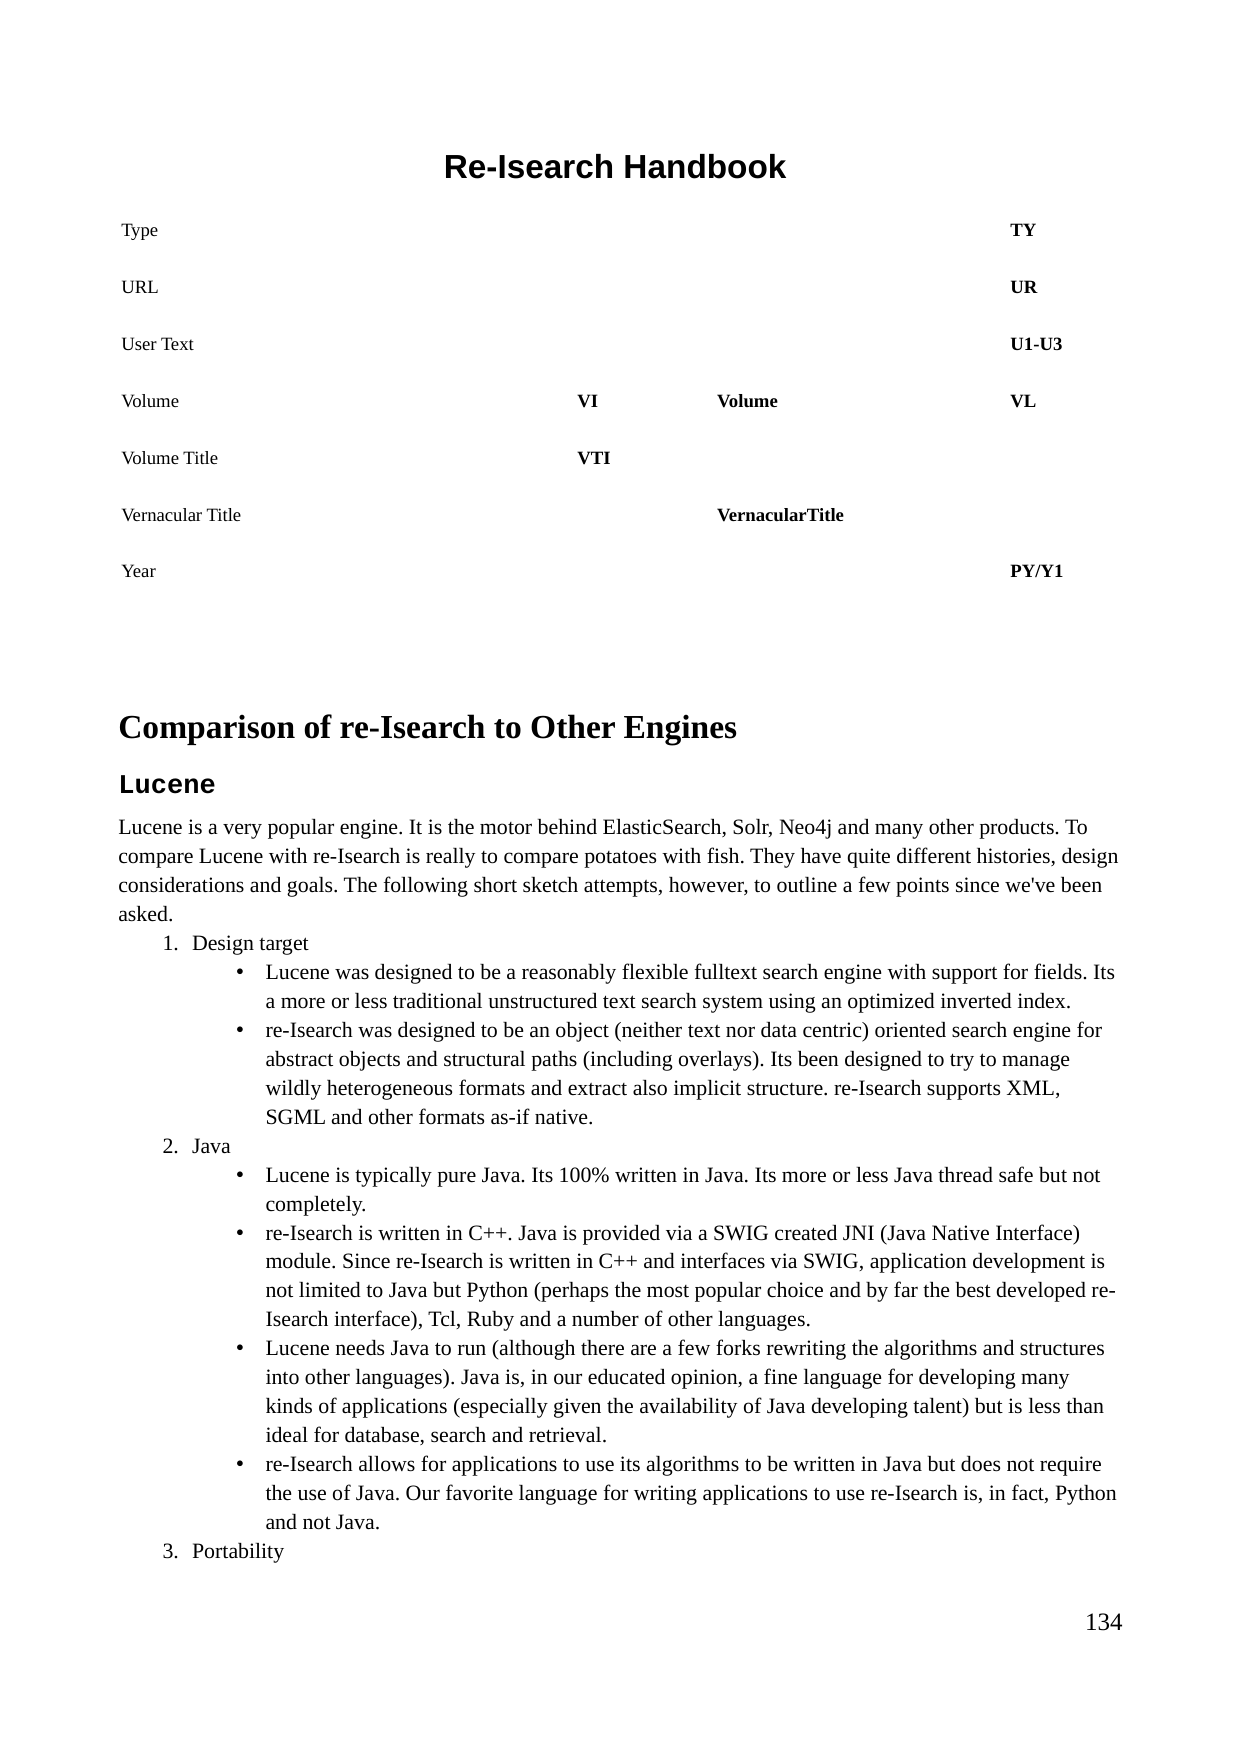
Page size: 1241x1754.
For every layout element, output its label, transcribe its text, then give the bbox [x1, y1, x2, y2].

list re-Isearch was designed to be an object (neither text nor data centric) oriented search engine for abstract objects and structural paths (including overlays). Its been designed to try to manage wildly heterogeneous formats and extract also implicit structure. re-Isearch supports XML, SGML and other formats as-if native. [236, 1017, 1122, 1129]
list Java [162, 1133, 1122, 1158]
subtitle Lucene [118, 771, 1122, 802]
table_cell ​ [574, 330, 714, 387]
table_cell Vernacular Title [118, 501, 574, 557]
table_cell ​ [714, 273, 1007, 330]
table_cell VL [1007, 387, 1122, 444]
table_cell URL [118, 273, 574, 330]
list Design target [162, 930, 1122, 955]
table_cell Volume Title [118, 444, 574, 501]
table_cell ​ [574, 216, 714, 273]
table_cell TY [1007, 216, 1122, 273]
table_cell Year [118, 558, 574, 614]
list re-Isearch allows for applications to use its algorithms to be written in Java but does not require the use of Java. Our favorite language for writing applications to use re-Isearch is, in fact, Python and not Java. [236, 1451, 1122, 1534]
table_cell VI [574, 387, 714, 444]
table_cell ​ [714, 444, 1007, 501]
table_cell Volume [118, 387, 574, 444]
table_cell ​ [714, 330, 1007, 387]
table_cell ​ [574, 501, 714, 557]
table_cell ​ [1007, 444, 1122, 501]
list Lucene is typically pure Java. Its 100% written in Java. Its more or less Java thread safe but not completely. [236, 1162, 1122, 1216]
list Lucene was designed to be a reasonably flexible fulltext search engine with support for fields. Its a more or less traditional unstructured text search system using an optimized inverted index. [236, 959, 1122, 1013]
table_cell Volume [714, 387, 1007, 444]
table_cell Type [118, 216, 574, 273]
subtitle Comparison of re-Isearch to Other Engines [118, 707, 1122, 746]
list Lucene needs Java to run (although there are a few forks rewriting the algorithms and structures into other languages). Java is, in our educated opinion, a fine language for developing many kinds of applications (especially given the availability of Java developing talent) but is less than ideal for database, search and retrieval. [236, 1335, 1122, 1447]
table_cell User Text [118, 330, 574, 387]
table_cell UR [1007, 273, 1122, 330]
table_cell ​ [714, 558, 1007, 614]
table_cell ​ [1007, 501, 1122, 557]
text Lucene is a very popular engine. It is the motor behind ElasticSearch, Solr, Neo4j and many other products. To compare Lucene with re-Isearch is really to compare potatoes with fish. They have quite different histories, design considerations and goals. The following short sketch attempts, however, to outline a few points since we've been asked. [118, 814, 1122, 926]
table_cell U1-U3 [1007, 330, 1122, 387]
table_cell ​ [574, 558, 714, 614]
table_cell PY/Y1 [1007, 558, 1122, 614]
table_cell VernacularTitle [714, 501, 1007, 557]
list re-Isearch is written in C++. Java is provided via a SWIG created JNI (Java Native Interface) module. Since re-Isearch is written in C++ and interfaces via SWIG, application development is not limited to Java but Python (perhaps the most popular choice and by far the best developed re-Isearch interface), Tcl, Ruby and a number of other languages. [236, 1219, 1122, 1332]
list Portability [162, 1538, 1122, 1563]
table_cell ​ [714, 216, 1007, 273]
table_cell VTI [574, 444, 714, 501]
table_cell ​ [574, 273, 714, 330]
